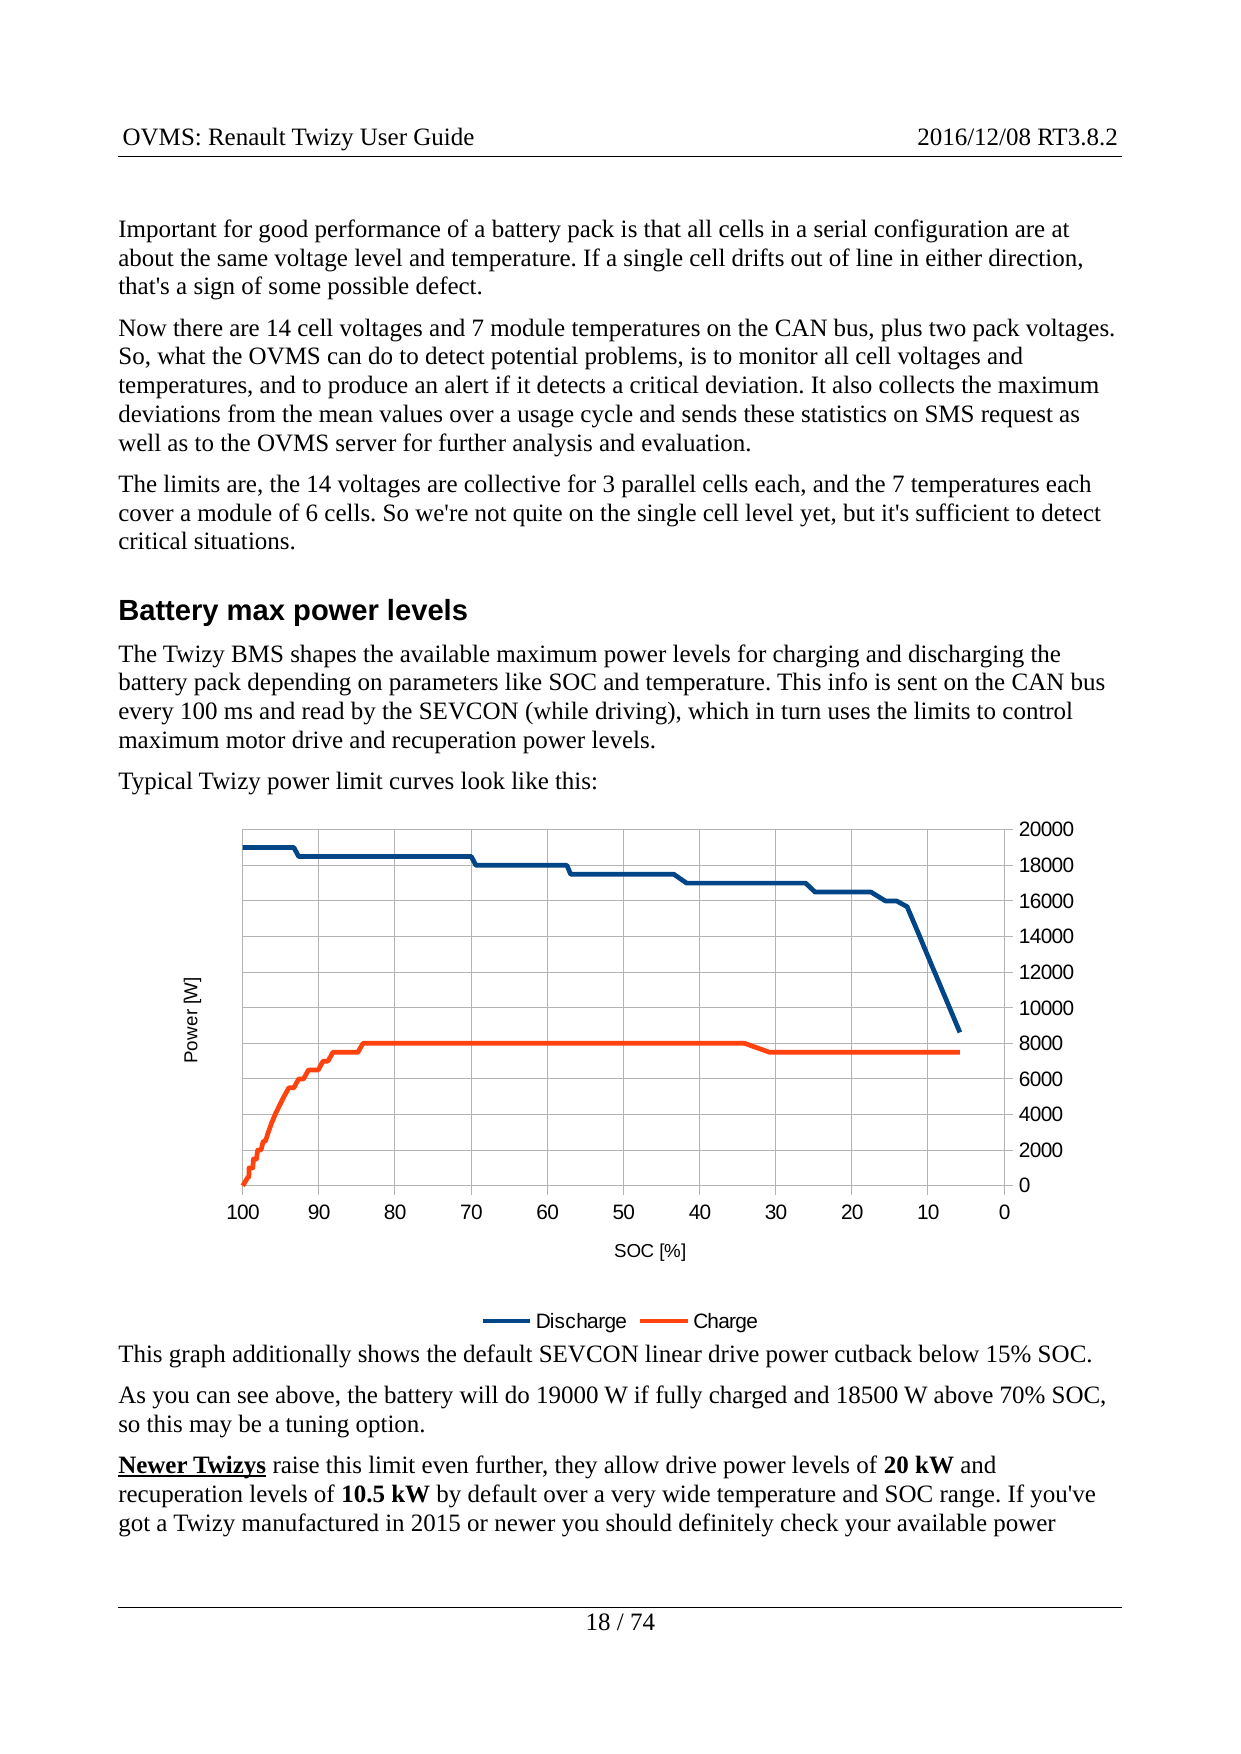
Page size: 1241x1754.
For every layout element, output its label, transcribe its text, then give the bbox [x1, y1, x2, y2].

text Important for good performance of a battery pack is that all cells in a serial configuration are at about the same voltage level and temperature. If a single cell drifts out of line in either direction, that's a sign of some possible defect. [118, 214, 1122, 300]
text As you can see above, the battery will do 19000 W if fully charged and 18500 W above 70% SOC, so this may be a tuning option. [118, 1380, 1122, 1438]
text Typical Twizy power limit curves look like this: [118, 766, 1122, 795]
text Newer Twizys raise this limit even further, they allow drive power levels of 20 kW and recuperation levels of 10.5 kW by default over a very wide temperature and SOC range. If you've got a Twizy manufactured in 2015 or newer you should definitely check your available power [118, 1450, 1122, 1536]
subtitle Battery max power levels [118, 593, 1122, 626]
text The limits are, the 14 voltages are collective for 3 parallel cells each, and the 7 temperatures each cover a module of 6 cells. So we're not quite on the single cell level yet, but it's sufficient to detect critical situations. [118, 469, 1122, 555]
text This graph additionally shows the default SEVCON linear drive power cutback below 15% SOC. [118, 807, 1122, 1368]
text Now there are 14 cell voltages and 7 module temperatures on the CAN bus, plus two pack voltages. So, what the OVMS can do to detect potential problems, is to monitor all cell voltages and temperatures, and to produce an alert if it detects a critical deviation. It also collects the maximum deviations from the mean values over a usage cycle and sends these statistics on SMS request as well as to the OVMS server for further analysis and evaluation. [118, 313, 1122, 456]
text The Twizy BMS shapes the available maximum power levels for charging and discharging the battery pack depending on parameters like SOC and temperature. This info is sent on the CAN bus every 100 ms and read by the SEVCON (while driving), which in turn uses the limits to control maximum motor drive and recuperation power levels. [118, 639, 1122, 754]
